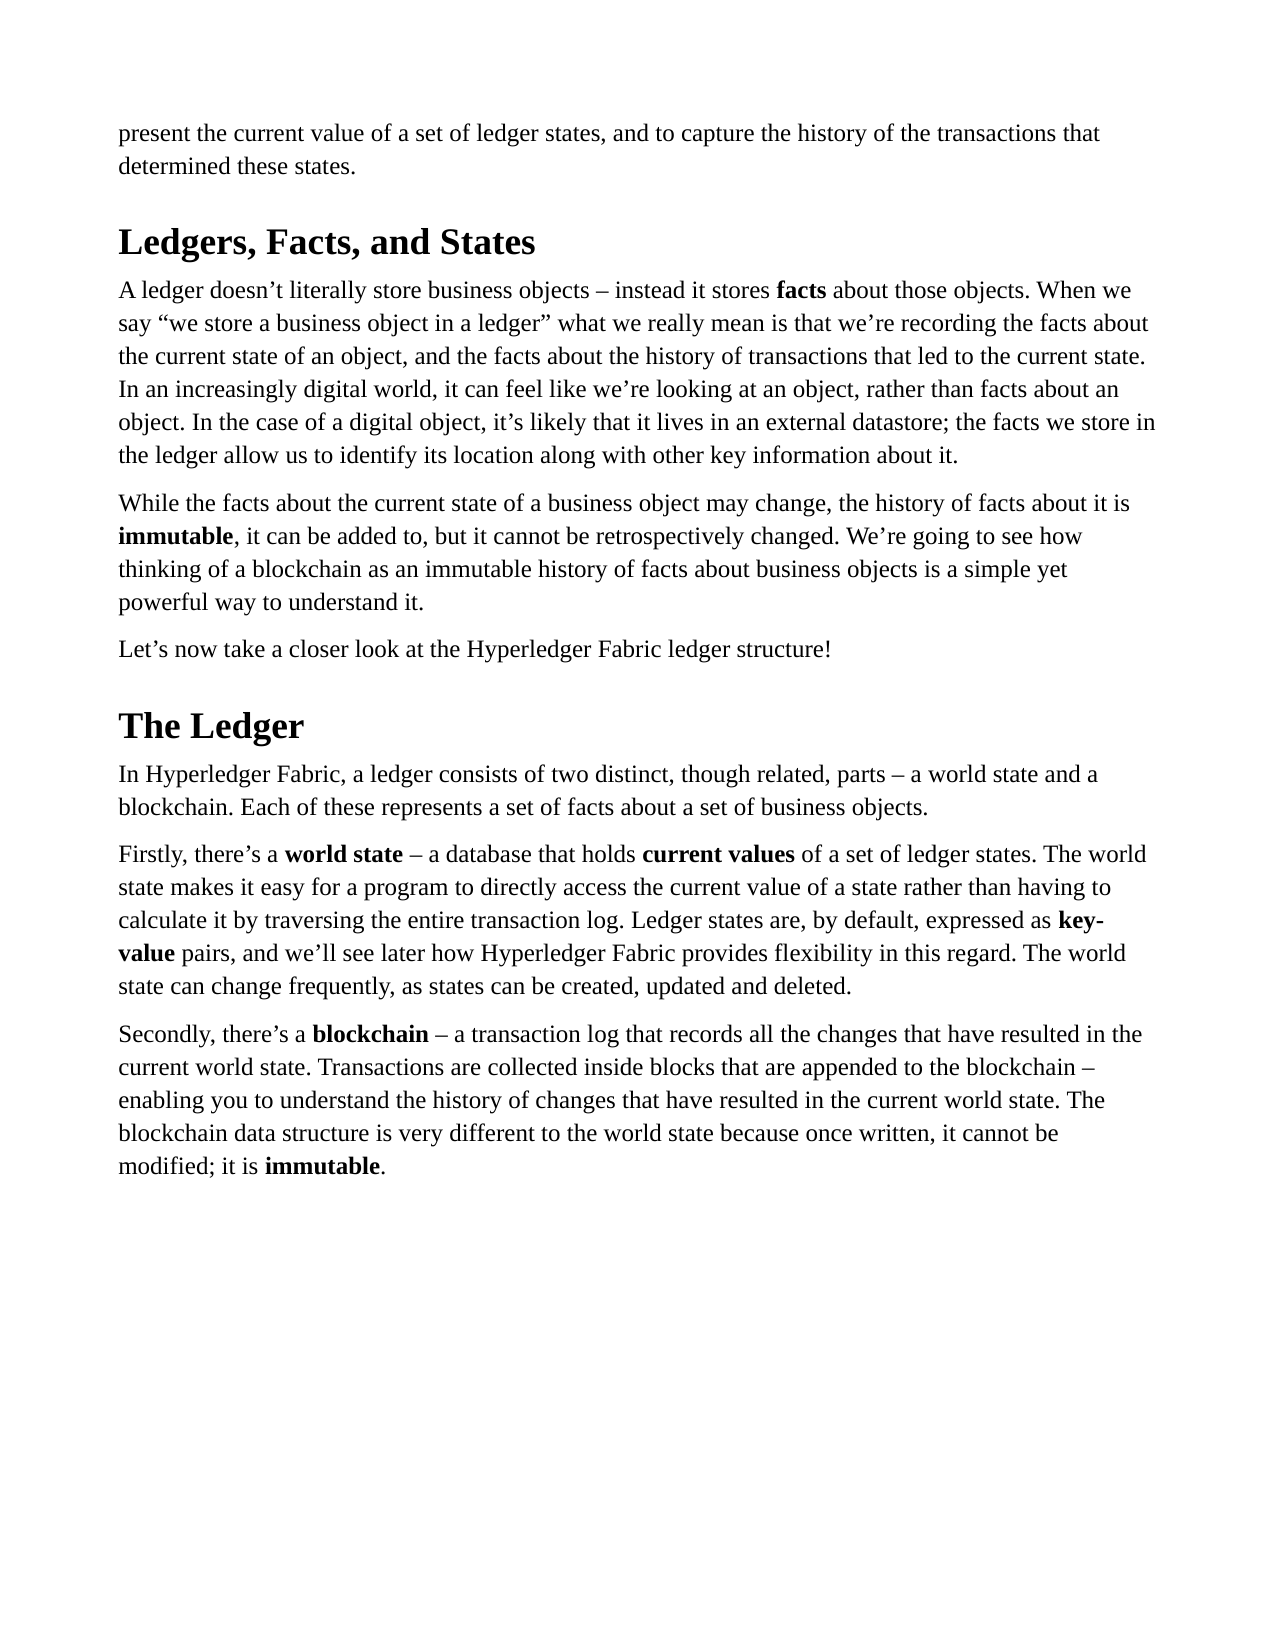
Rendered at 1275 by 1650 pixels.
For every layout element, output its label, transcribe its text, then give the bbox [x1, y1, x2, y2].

text A ledger doesn’t literally store business objects – instead it stores facts about those objects. When we say “we store a business object in a ledger” what we really mean is that we’re recording the facts about the current state of an object, and the facts about the history of transactions that led to the current state. In an increasingly digital world, it can feel like we’re looking at an object, rather than facts about an object. In the case of a digital object, it’s likely that it lives in an external datastore; the facts we store in the ledger allow us to identify its location along with other key information about it. [118, 275, 1157, 469]
text Let’s now take a closer look at the Hyperledger Fabric ledger structure! [118, 634, 1157, 663]
text In Hyperledger Fabric, a ledger consists of two distinct, though related, parts – a world state and a blockchain. Each of these represents a set of facts about a set of business objects. [118, 759, 1157, 820]
subtitle Ledgers, Facts, and States [118, 219, 1157, 263]
subtitle The Ledger [118, 703, 1157, 746]
text While the facts about the current state of a business object may change, the history of facts about it is immutable, it can be added to, but it cannot be retrospectively changed. We’re going to see how thinking of a blockchain as an immutable history of facts about business objects is a simple yet powerful way to understand it. [118, 488, 1157, 616]
text Secondly, there’s a blockchain – a transaction log that records all the changes that have resulted in the current world state. Transactions are collected inside blocks that are appended to the blockchain – enabling you to understand the history of changes that have resulted in the current world state. The blockchain data structure is very different to the world state because once written, it cannot be modified; it is immutable. [118, 1019, 1157, 1180]
text present the current value of a set of ledger states, and to capture the history of the transactions that determined these states. [118, 118, 1157, 180]
text Firstly, there’s a world state – a database that holds current values of a set of ledger states. The world state makes it easy for a program to directly access the current value of a state rather than having to calculate it by traversing the entire transaction log. Ledger states are, by default, expressed as key-value pairs, and we’ll see later how Hyperledger Fabric provides flexibility in this regard. The world state can change frequently, as states can be created, updated and deleted. [118, 839, 1157, 1000]
